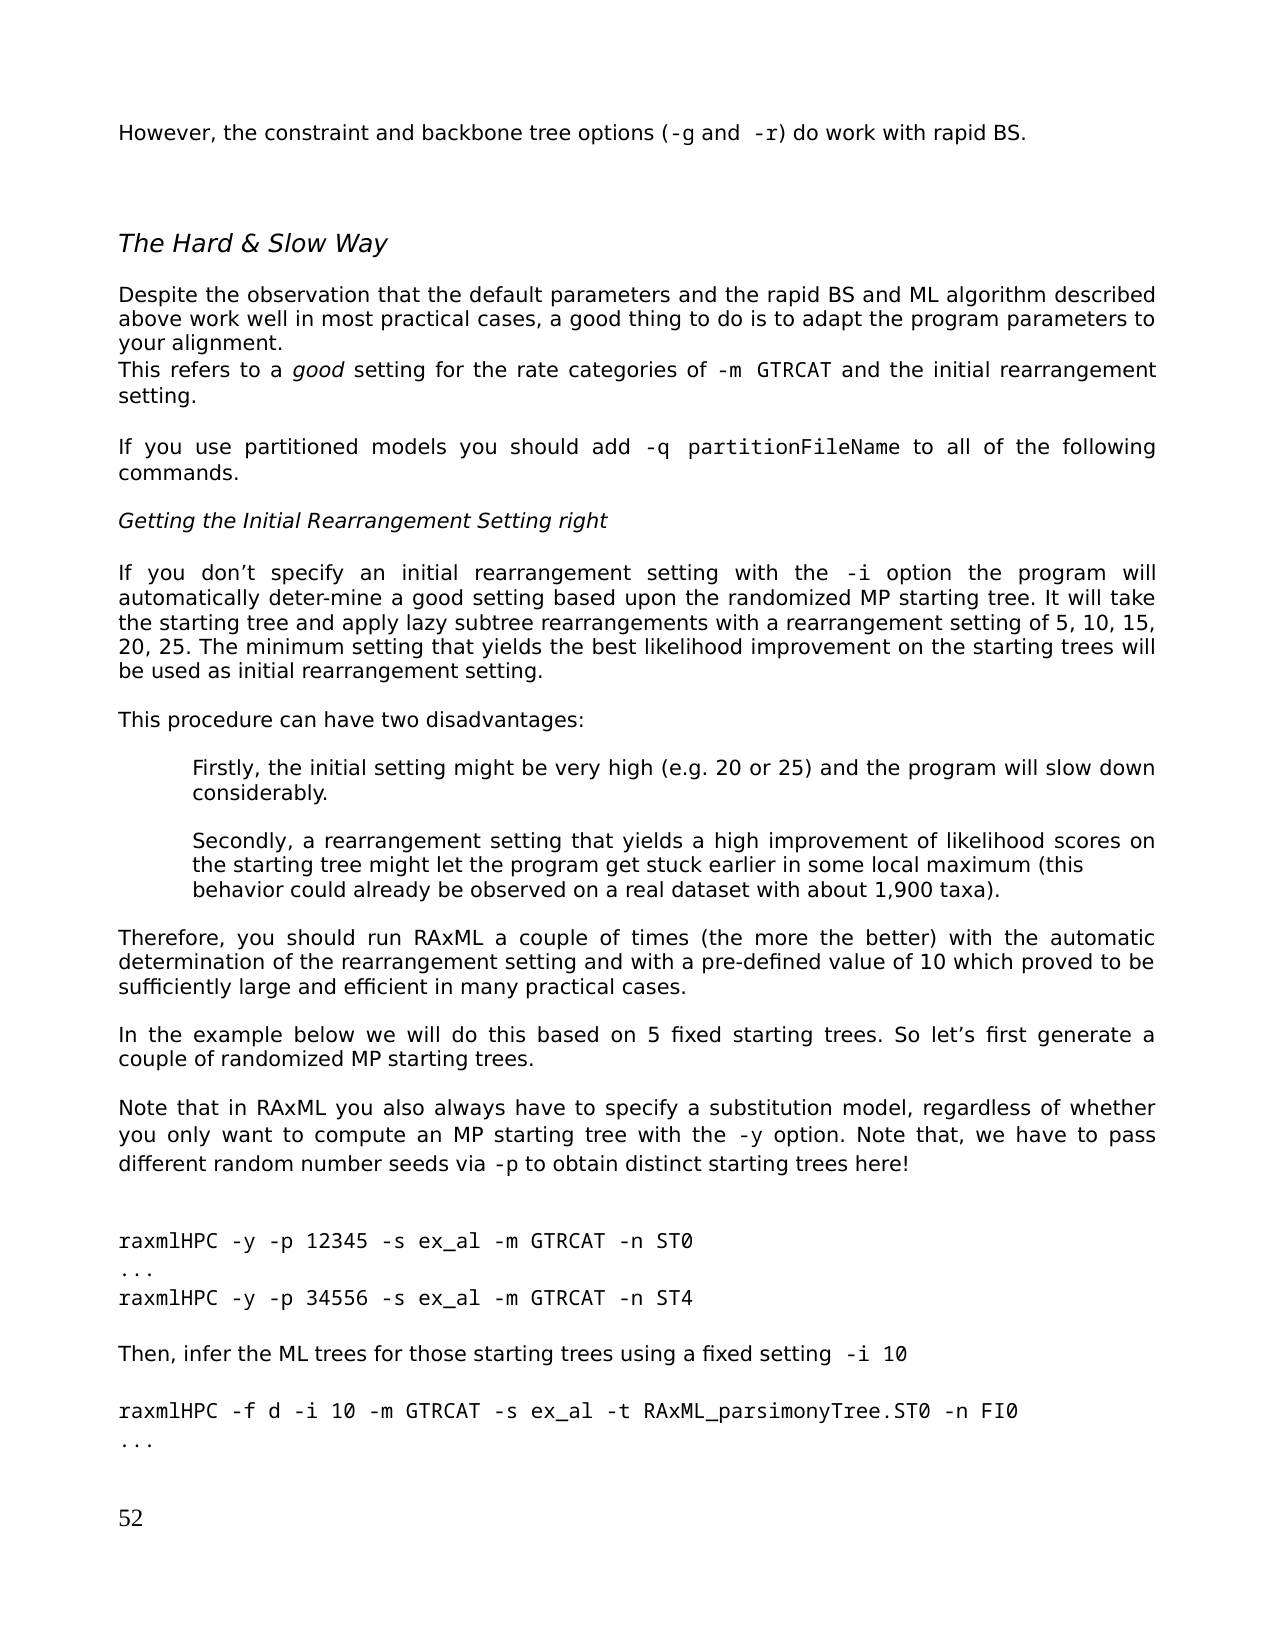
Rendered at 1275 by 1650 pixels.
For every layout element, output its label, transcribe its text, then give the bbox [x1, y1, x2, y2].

text Secondly, a rearrangement setting that yields a high improvement of likelihood scores on the starting tree might let the program get stuck earlier in some local maximum (this [192, 829, 1157, 878]
text behavior could already be observed on a real dataset with about 1,900 taxa). [118, 878, 1157, 902]
text raxmlHPC -y -p 12345 -s ex_al -m GTRCAT -n ST0 [118, 1226, 1157, 1254]
text This refers to a good setting for the rate categories of -m GTRCAT and the initial rearrangement setting. [118, 355, 1157, 408]
text Firstly, the initial setting might be very high (e.g. 20 or 25) and the program will slow down considerably. [192, 756, 1157, 805]
text If you don’t specify an initial rearrangement setting with the -i option the program will automatically deter-mine a good setting based upon the randomized MP starting tree. It will take the starting tree and apply lazy subtree rearrangements with a rearrangement setting of 5, 10, 15, 20, 25. The minimum setting that yields the best likelihood improvement on the starting trees will be used as initial rearrangement setting. [118, 558, 1157, 683]
text The Hard & Slow Way [118, 229, 1157, 258]
text If you use partitioned models you should add -q partitionFileName to all of the following commands. [118, 432, 1157, 485]
text This procedure can have two disadvantages: [118, 708, 1157, 732]
text Getting the Initial Rearrangement Setting right [118, 509, 1157, 534]
text In the example below we will do this based on 5 fixed starting trees. So let’s first generate a couple of randomized MP starting trees. [118, 1023, 1157, 1072]
text However, the constraint and backbone tree options (-g and -r) do work with rapid BS. [118, 118, 1157, 147]
text Therefore, you should run RAxML a couple of times (the more the better) with the automatic determination of the rearrangement setting and with a pre-defined value of 10 which proved to be sufficiently large and efficient in many practical cases. [118, 926, 1157, 999]
text Then, infer the ML trees for those starting trees using a fixed setting -i 10 [118, 1339, 1157, 1368]
text Note that in RAxML you also always have to specify a substitution model, regardless of whether you only want to compute an MP starting tree with the -y option. Note that, we have to pass different random number seeds via -p to obtain distinct starting trees here! [118, 1096, 1157, 1177]
text raxmlHPC -y -p 34556 -s ex_al -m GTRCAT -n ST4 [118, 1283, 1157, 1311]
text raxmlHPC -f d -i 10 -m GTRCAT -s ex_al -t RAxML_parsimonyTree.ST0 -n FI0 [118, 1396, 1157, 1425]
text ... [118, 1425, 1157, 1453]
text Despite the observation that the default parameters and the rapid BS and ML algorithm described above work well in most practical cases, a good thing to do is to adapt the program parameters to your alignment. [118, 283, 1157, 355]
text ... [118, 1254, 1157, 1283]
